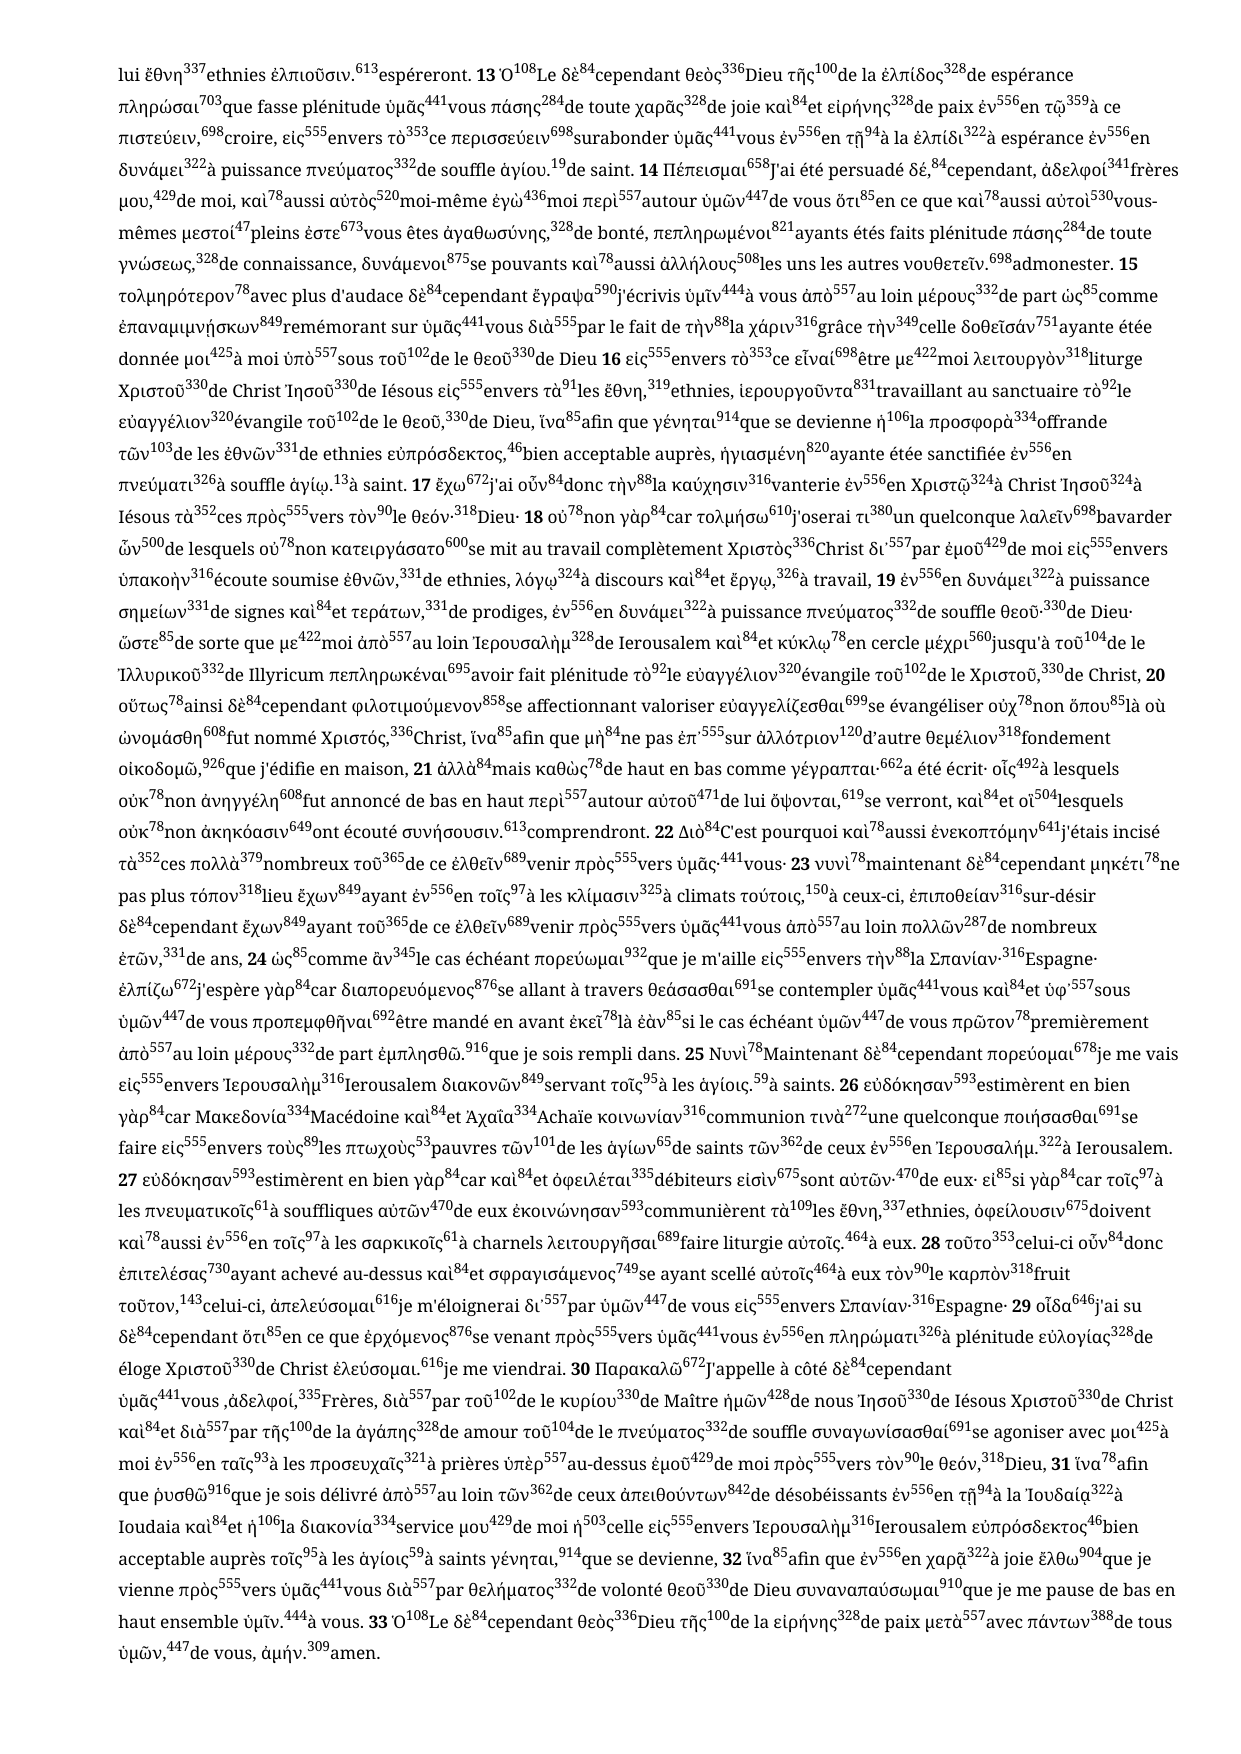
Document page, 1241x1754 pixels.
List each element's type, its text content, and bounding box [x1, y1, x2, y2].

text 1 Ὀφείλομεν671Nous devons δὲ84cependant ἡμεῖς435nous οἱ107les δυνατοὶ71puissants τὰ91les ἀσθενήματα319infirmités τῶν101de les ἀδυνάτων65de impuissants βαστάζειν698porter καὶ84et μὴ78ne pas ἑαυτοῖς515à nous-mêmes ἀρέσκειν.698plaire. 2 ἕκαστος395chacun ἡμῶν428de nous τῷ357à celui πλησίον78prochain ἀρεσκέτω580plaise εἰς555envers τὸ92le ἀγαθὸν56bon πρὸς555vers οἰκοδομήν·316édification en maison· 3 καὶ78aussi γὰρ84car ὁ108le Χριστὸς336Christ οὐχ78non ἑαυτῷ540à lui-même ἤρεσεν,594plut, ἀλλὰ84mais καθὼς78de haut en bas comme γέγραπται·662a été écrit· οἱ107les ὀνειδισμοὶ335réprobations τῶν362de ceux ὀνειδιζόντων842de réprouvants σε442toi ἐπέπεσαν593tombèrent dessus ἐπ᾽555sur ἐμέ.422moi. 4 ὅσα506autant lesquels γὰρ84car προεγράφη,608fut écrit d'avance, εἰς555envers τὴν88la ἡμετέραν221notre διδασκαλίαν316enseignement ἐγράφη,608fut écrit, ἵνα85afin que διὰ557par τῆς100de la ὑπομονῆς328de résistance καὶ84et διὰ557par τῆς100de la παρακλήσεως328de appel à côté τῶν99de les γραφῶν327de écritures τὴν88la ἐλπίδα316espérance ἔχωμεν.925que nous ayons. 5 ὁ108le δὲ84cependant θεὸς336Dieu τῆς100de la ὑπομονῆς328de résistance καὶ84et τῆς100de la παρακλήσεως328de appel à côté δῴη703que donne ὑμῖν444à vous τὸ92le αὐτὸ353même φρονεῖν698penser ἐν556en ἀλλήλοις509à les uns les autres κατὰ555selon Χριστὸν318Christ Ἰησοῦν,318Iésous, 6 ἵνα85afin que ὁμοθυμαδὸν78en même fureur ἐν556en ἑνὶ192à un στόματι326à bouche δοξάζητε927que vous glorifiiez τὸν90le θεὸν318Dieu καὶ84et πατέρα318père τοῦ102de le κυρίου330de Maître ἡμῶν428de nous Ἰησοῦ330de Iésous Χριστοῦ.330de Christ. 7 Διὸ84C'est pourquoi προσλαμβάνεσθε581que vous vous prenez auprès ἀλλήλους,508les uns les autres, καθὼς78de haut en bas comme καὶ78aussi ὁ108le Χριστὸς336Christ προσελάβετο600se prit auprès ὑμᾶς441vous εἰς555envers δόξαν316gloire τοῦ102de le θεοῦ.330de Dieu. 8 λέγω672je dis γὰρ84car Χριστὸν318Christ διάκονον318serviteur γεγενῆσθαι697avoir été devenu περιτομῆς328de circoncision ὑπὲρ557au-dessus ἀληθείας328de vérité θεοῦ,330de Dieu, εἰς555envers τὸ353ce βεβαιῶσαι689affermir τὰς87les ἐπαγγελίας315promesses τῶν101de les πατέρων,329de pères, 9 τὰ91les δὲ84cependant ἔθνη319ethnies ὑπὲρ557au-dessus ἐλέους332de miséricorde δοξάσαι689glorifier τὸν90le θεόν,318Dieu, καθὼς78de haut en bas comme γέγραπται·662a été écrit· διὰ555par le fait de τοῦτο353celui-ci ἐξομολογήσομαί616je m'avouerai à l'excès σοι445à toi ἐν556en ἔθνεσιν325à ethnies καὶ84et τῷ98à le ὀνόματί326à nom σου448de toi ψαλῶ.610je psalmodierai. 10 καὶ84et πάλιν78de nouveau λέγει·676dit· εὐφράνθητε,570soyez réjouis, ἔθνη,343ethnies, μετὰ557avec τοῦ102de le λαοῦ330de peuple αὐτοῦ.471de lui. 11 καὶ84et πάλιν·78de nouveau· αἰνεῖτε,577louez, πάντα297tous τὰ115les ἔθνη,343ethnies, τὸν90le κύριον318Maître καὶ84et ἐπαινεσάτωσαν563surlouent αὐτὸν459lui πάντες291tous οἱ107les λαοί.335peuples. 12 καὶ84et πάλιν78de nouveau Ἠσαΐας336Ésaïa λέγει·676dit· ἔσται620se sera ἡ106la ῥίζα334racine τοῦ102de le Ἰεσσαὶ330de Iessai καὶ84et ὁ369celui ἀνιστάμενος876se redressant ἄρχειν698commencer ἐθνῶν,331de ethnies, ἐπ᾽556sur αὐτῷ465à lui ἔθνη337ethnies ἐλπιοῦσιν.613espéreront. 13 Ὁ108Le δὲ84cependant θεὸς336Dieu τῆς100de la ἐλπίδος328de espérance πληρώσαι703que fasse plénitude ὑμᾶς441vous πάσης284de toute χαρᾶς328de joie καὶ84et εἰρήνης328de paix ἐν556en τῷ359à ce πιστεύειν,698croire, εἰς555envers τὸ353ce περισσεύειν698surabonder ὑμᾶς441vous ἐν556en τῇ94à la ἐλπίδι322à espérance ἐν556en δυνάμει322à puissance πνεύματος332de souffle ἁγίου.19de saint. 14 Πέπεισμαι658J'ai été persuadé δέ,84cependant, ἀδελφοί341frères μου,429de moi, καὶ78aussi αὐτὸς520moi-même ἐγὼ436moi περὶ557autour ὑμῶν447de vous ὅτι85en ce que καὶ78aussi αὐτοὶ530vous-mêmes μεστοί47pleins ἐστε673vous êtes ἀγαθωσύνης,328de bonté, πεπληρωμένοι821ayants étés faits plénitude πάσης284de toute γνώσεως,328de connaissance, δυνάμενοι875se pouvants καὶ78aussi ἀλλήλους508les uns les autres νουθετεῖν.698admonester. 15 τολμηρότερον78avec plus d'audace δὲ84cependant ἔγραψα590j'écrivis ὑμῖν444à vous ἀπὸ557au loin μέρους332de part ὡς85comme ἐπαναμιμνῄσκων849remémorant sur ὑμᾶς441vous διὰ555par le fait de τὴν88la χάριν316grâce τὴν349celle δοθεῖσάν751ayante étée donnée μοι425à moi ὑπὸ557sous τοῦ102de le θεοῦ330de Dieu 16 εἰς555envers τὸ353ce εἶναί698être με422moi λειτουργὸν318liturge Χριστοῦ330de Christ Ἰησοῦ330de Iésous εἰς555envers τὰ91les ἔθνη,319ethnies, ἱερουργοῦντα831travaillant au sanctuaire τὸ92le εὐαγγέλιον320évangile τοῦ102de le θεοῦ,330de Dieu, ἵνα85afin que γένηται914que se devienne ἡ106la προσφορὰ334offrande τῶν103de les ἐθνῶν331de ethnies εὐπρόσδεκτος,46bien acceptable auprès, ἡγιασμένη820ayante étée sanctifiée ἐν556en πνεύματι326à souffle ἁγίῳ.13à saint. 17 ἔχω672j'ai οὖν84donc τὴν88la καύχησιν316vanterie ἐν556en Χριστῷ324à Christ Ἰησοῦ324à Iésous τὰ352ces πρὸς555vers τὸν90le θεόν·318Dieu· 18 οὐ78non γὰρ84car τολμήσω610j'oserai τι380un quelconque λαλεῖν698bavarder ὧν500de lesquels οὐ78non κατειργάσατο600se mit au travail complètement Χριστὸς336Christ δι᾽557par ἐμοῦ429de moi εἰς555envers ὑπακοὴν316écoute soumise ἐθνῶν,331de ethnies, λόγῳ324à discours καὶ84et ἔργῳ,326à travail, 19 ἐν556en δυνάμει322à puissance σημείων331de signes καὶ84et τεράτων,331de prodiges, ἐν556en δυνάμει322à puissance πνεύματος332de souffle θεοῦ·330de Dieu· ὥστε85de sorte que με422moi ἀπὸ557au loin Ἰερουσαλὴμ328de Ierousalem καὶ84et κύκλῳ78en cercle μέχρι560jusqu'à τοῦ104de le Ἰλλυρικοῦ332de Illyricum πεπληρωκέναι695avoir fait plénitude τὸ92le εὐαγγέλιον320évangile τοῦ102de le Χριστοῦ,330de Christ, 20 οὕτως78ainsi δὲ84cependant φιλοτιμούμενον858se affectionnant valoriser εὐαγγελίζεσθαι699se évangéliser οὐχ78non ὅπου85là où ὠνομάσθη608fut nommé Χριστός,336Christ, ἵνα85afin que μὴ84ne pas ἐπ᾽555sur ἀλλότριον120d’autre θεμέλιον318fondement οἰκοδομῶ,926que j'édifie en maison, 21 ἀλλὰ84mais καθὼς78de haut en bas comme γέγραπται·662a été écrit· οἷς492à lesquels οὐκ78non ἀνηγγέλη608fut annoncé de bas en haut περὶ557autour αὐτοῦ471de lui ὄψονται,619se verront, καὶ84et οἳ504lesquels οὐκ78non ἀκηκόασιν649ont écouté συνήσουσιν.613comprendront. 22 Διὸ84C'est pourquoi καὶ78aussi ἐνεκοπτόμην641j'étais incisé τὰ352ces πολλὰ379nombreux τοῦ365de ce ἐλθεῖν689venir πρὸς555vers ὑμᾶς·441vous· 23 νυνὶ78maintenant δὲ84cependant μηκέτι78ne pas plus τόπον318lieu ἔχων849ayant ἐν556en τοῖς97à les κλίμασιν325à climats τούτοις,150à ceux-ci, ἐπιποθείαν316sur-désir δὲ84cependant ἔχων849ayant τοῦ365de ce ἐλθεῖν689venir πρὸς555vers ὑμᾶς441vous ἀπὸ557au loin πολλῶν287de nombreux ἐτῶν,331de ans, 24 ὡς85comme ἂν345le cas échéant πορεύωμαι932que je m'aille εἰς555envers τὴν88la Σπανίαν·316Espagne· ἐλπίζω672j'espère γὰρ84car διαπορευόμενος876se allant à travers θεάσασθαι691se contempler ὑμᾶς441vous καὶ84et ὑφ᾽557sous ὑμῶν447de vous προπεμφθῆναι692être mandé en avant ἐκεῖ78là ἐὰν85si le cas échéant ὑμῶν447de vous πρῶτον78premièrement ἀπὸ557au loin μέρους332de part ἐμπλησθῶ.916que je sois rempli dans. 25 Νυνὶ78Maintenant δὲ84cependant πορεύομαι678je me vais εἰς555envers Ἰερουσαλὴμ316Ierousalem διακονῶν849servant τοῖς95à les ἁγίοις.59à saints. 26 εὐδόκησαν593estimèrent en bien γὰρ84car Μακεδονία334Macédoine καὶ84et Ἀχαΐα334Achaïe κοινωνίαν316communion τινὰ272une quelconque ποιήσασθαι691se faire εἰς555envers τοὺς89les πτωχοὺς53pauvres τῶν101de les ἁγίων65de saints τῶν362de ceux ἐν556en Ἰερουσαλήμ.322à Ierousalem. 27 εὐδόκησαν593estimèrent en bien γὰρ84car καὶ84et ὀφειλέται335débiteurs εἰσὶν675sont αὐτῶν·470de eux· εἰ85si γὰρ84car τοῖς97à les πνευματικοῖς61à souffliques αὐτῶν470de eux ἐκοινώνησαν593communièrent τὰ109les ἔθνη,337ethnies, ὀφείλουσιν675doivent καὶ78aussi ἐν556en τοῖς97à les σαρκικοῖς61à charnels λειτουργῆσαι689faire liturgie αὐτοῖς.464à eux. 28 τοῦτο353celui-ci οὖν84donc ἐπιτελέσας730ayant achevé au-dessus καὶ84et σφραγισάμενος749se ayant scellé αὐτοῖς464à eux τὸν90le καρπὸν318fruit τοῦτον,143celui-ci, ἀπελεύσομαι616je m'éloignerai δι᾽557par ὑμῶν447de vous εἰς555envers Σπανίαν·316Espagne· 29 οἶδα646j'ai su δὲ84cependant ὅτι85en ce que ἐρχόμενος876se venant πρὸς555vers ὑμᾶς441vous ἐν556en πληρώματι326à plénitude εὐλογίας328de éloge Χριστοῦ330de Christ ἐλεύσομαι.616je me viendrai. 30 Παρακαλῶ672J'appelle à côté δὲ84cependant ὑμᾶς441vous ,ἀδελφοί,335Frères, διὰ557par τοῦ102de le κυρίου330de Maître ἡμῶν428de nous Ἰησοῦ330de Iésous Χριστοῦ330de Christ καὶ84et διὰ557par τῆς100de la ἀγάπης328de amour τοῦ104de le πνεύματος332de souffle συναγωνίσασθαί691se agoniser avec μοι425à moi ἐν556en ταῖς93à les προσευχαῖς321à prières ὑπὲρ557au-dessus ἐμοῦ429de moi πρὸς555vers τὸν90le θεόν,318Dieu, 31 ἵνα78afin que ῥυσθῶ916que je sois délivré ἀπὸ557au loin τῶν362de ceux ἀπειθούντων842de désobéissants ἐν556en τῇ94à la Ἰουδαίᾳ322à Ioudaia καὶ84et ἡ106la διακονία334service μου429de moi ἡ503celle εἰς555envers Ἰερουσαλὴμ316Ierousalem εὐπρόσδεκτος46bien acceptable auprès τοῖς95à les ἁγίοις59à saints γένηται,914que se devienne, 32 ἵνα85afin que ἐν556en χαρᾷ322à joie ἔλθω904que je vienne πρὸς555vers ὑμᾶς441vous διὰ557par θελήματος332de volonté θεοῦ330de Dieu συναναπαύσωμαι910que je me pause de bas en haut ensemble ὑμῖν.444à vous. 33 Ὁ108Le δὲ84cependant θεὸς336Dieu τῆς100de la εἰρήνης328de paix μετὰ557avec πάντων388de tous ὑμῶν,447de vous, ἀμήν.309amen. [118, 59, 1181, 1665]
